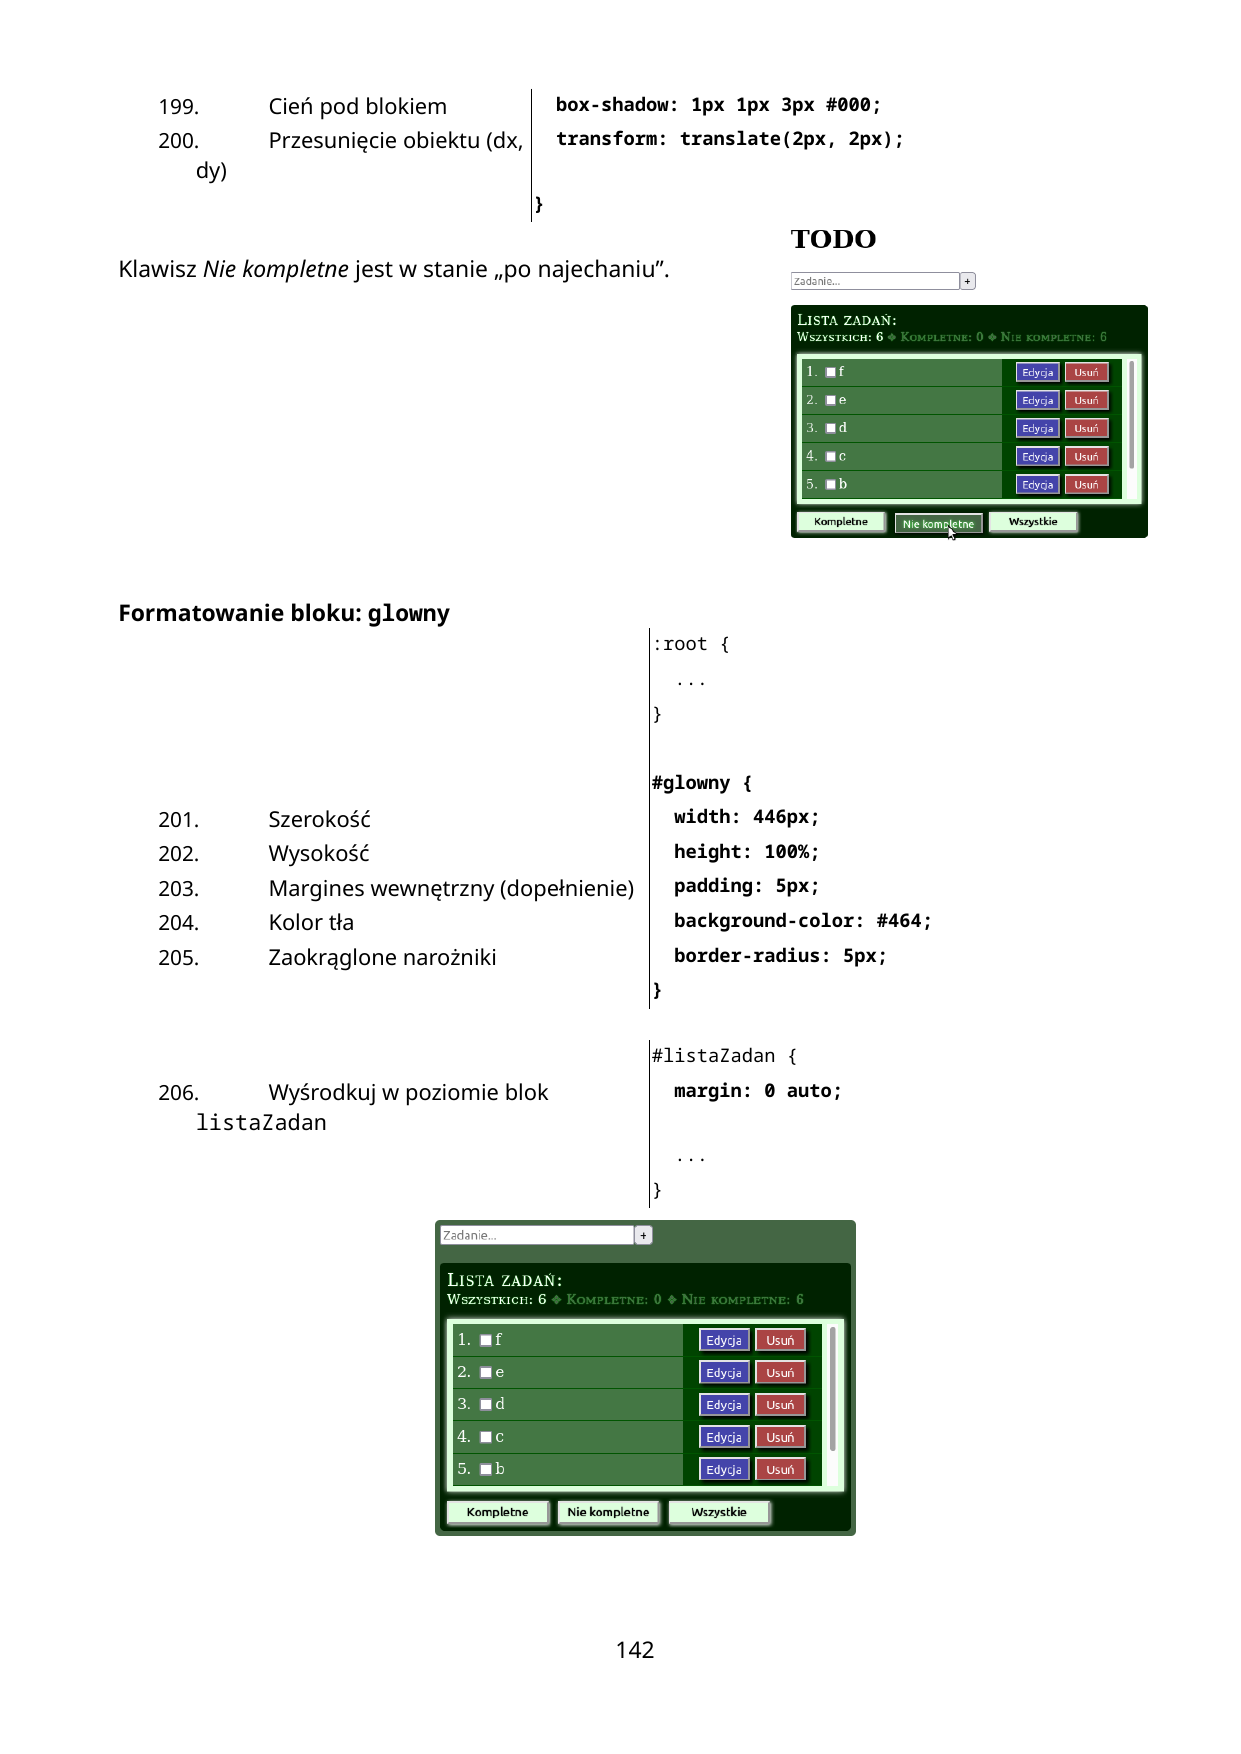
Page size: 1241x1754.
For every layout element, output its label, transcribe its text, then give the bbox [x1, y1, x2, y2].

table_cell [118, 732, 649, 767]
table_cell width: 446px; [650, 801, 1152, 836]
table_cell } [650, 698, 1152, 732]
table_cell margin: 0 auto; [650, 1075, 1152, 1139]
table_cell [118, 663, 649, 697]
table_cell [118, 974, 649, 1009]
table_cell background-color: #464; [650, 905, 1152, 939]
text Klawisz Nie kompletne jest w stanie „po najechaniu”. [118, 253, 787, 284]
table_cell Wysokość [118, 836, 649, 870]
text Formatowanie bloku: glowny [118, 597, 1152, 628]
table_cell height: 100%; [650, 836, 1152, 870]
table_header [118, 628, 649, 663]
table_cell border-radius: 5px; [650, 940, 1152, 974]
table_cell [650, 732, 1152, 767]
table_header #listaZadan { [650, 1040, 1152, 1074]
table_cell box-shadow: 1px 1px 3px #000; [532, 89, 1152, 123]
table_cell } [650, 1174, 1152, 1208]
table_cell [118, 767, 649, 801]
table_cell } [532, 188, 1152, 222]
picture [432, 1217, 858, 1540]
table_cell Przesunięcie obiektu (dx, dy) [118, 123, 531, 187]
table_cell ... [650, 1139, 1152, 1173]
table_cell [118, 1174, 649, 1208]
table_cell Zaokrąglone narożniki [118, 940, 649, 974]
table_cell Kolor tła [118, 905, 649, 939]
table_cell [118, 188, 531, 222]
picture [787, 227, 1150, 541]
table_header :root { [650, 628, 1152, 663]
table_cell } [650, 974, 1152, 1009]
table_cell ... [650, 663, 1152, 697]
table_cell #glowny { [650, 767, 1152, 801]
table_cell padding: 5px; [650, 870, 1152, 905]
table_cell [118, 1139, 649, 1173]
table_cell Wyśrodkuj w poziomie blok listaZadan [118, 1075, 649, 1139]
table_cell transform: translate(2px, 2px); [532, 123, 1152, 187]
table_cell Margines wewnętrzny (dopełnienie) [118, 870, 649, 905]
table_cell [118, 698, 649, 732]
table_cell Szerokość [118, 801, 649, 836]
table_cell Cień pod blokiem [118, 89, 531, 123]
table_header [118, 1040, 649, 1074]
